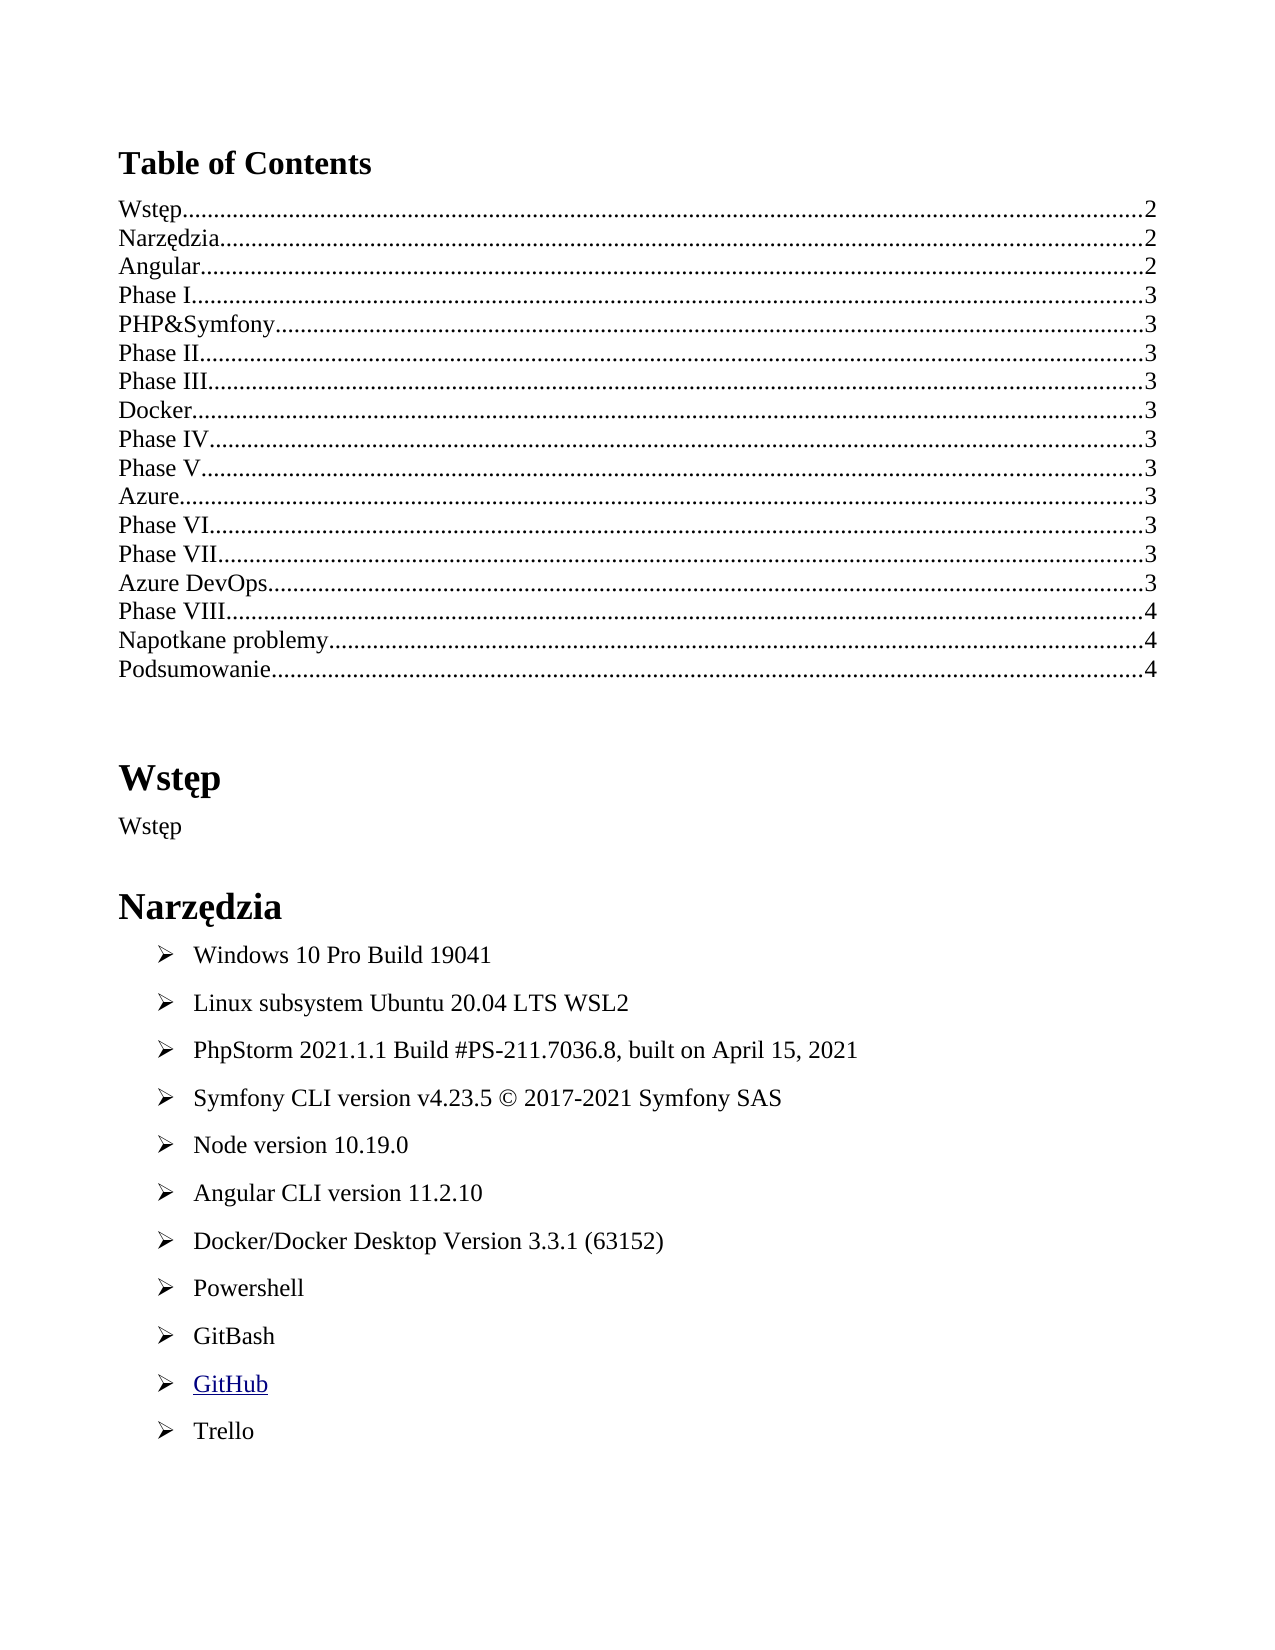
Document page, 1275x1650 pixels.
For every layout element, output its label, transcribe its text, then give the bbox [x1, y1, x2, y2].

list Symfony CLI version v4.23.5 © 2017-2021 Symfony SAS [156, 1083, 1157, 1112]
list Docker/Docker Desktop Version 3.3.1 (63152) [156, 1226, 1157, 1254]
text Phase VIII 4 [118, 596, 1157, 625]
text PHP&Symfony 3 [118, 309, 1157, 338]
text Docker 3 [118, 395, 1157, 424]
text Azure DevOps 3 [118, 568, 1157, 596]
text Phase VI 3 [118, 510, 1157, 539]
text Phase V 3 [118, 453, 1157, 481]
text Azure 3 [118, 481, 1157, 510]
text Napotkane problemy 4 [118, 625, 1157, 654]
text Angular 2 [118, 251, 1157, 280]
list Windows 10 Pro Build 19041 [156, 940, 1157, 969]
text Narzędzia 2 [118, 223, 1157, 251]
list PhpStorm 2021.1.1 Build #PS-211.7036.8, built on April 15, 2021 [156, 1035, 1157, 1064]
subtitle Narzędzia [118, 884, 1157, 928]
list Angular CLI version 11.2.10 [156, 1178, 1157, 1207]
text Phase I 3 [118, 280, 1157, 309]
text Phase VII 3 [118, 539, 1157, 568]
list GitHub [156, 1369, 1157, 1397]
text Phase II 3 [118, 338, 1157, 366]
list Powershell [156, 1273, 1157, 1302]
subtitle Table of Contents [118, 143, 1157, 181]
list Trello [156, 1416, 1157, 1445]
subtitle Wstęp [118, 755, 1157, 799]
text Wstęp 2 [118, 194, 1157, 223]
text Phase IV 3 [118, 424, 1157, 453]
list Linux subsystem Ubuntu 20.04 LTS WSL2 [156, 988, 1157, 1017]
list GitBash [156, 1321, 1157, 1350]
list Node version 10.19.0 [156, 1131, 1157, 1159]
text Wstęp [118, 811, 1157, 840]
text Podsumowanie 4 [118, 654, 1157, 683]
text Phase III 3 [118, 366, 1157, 395]
